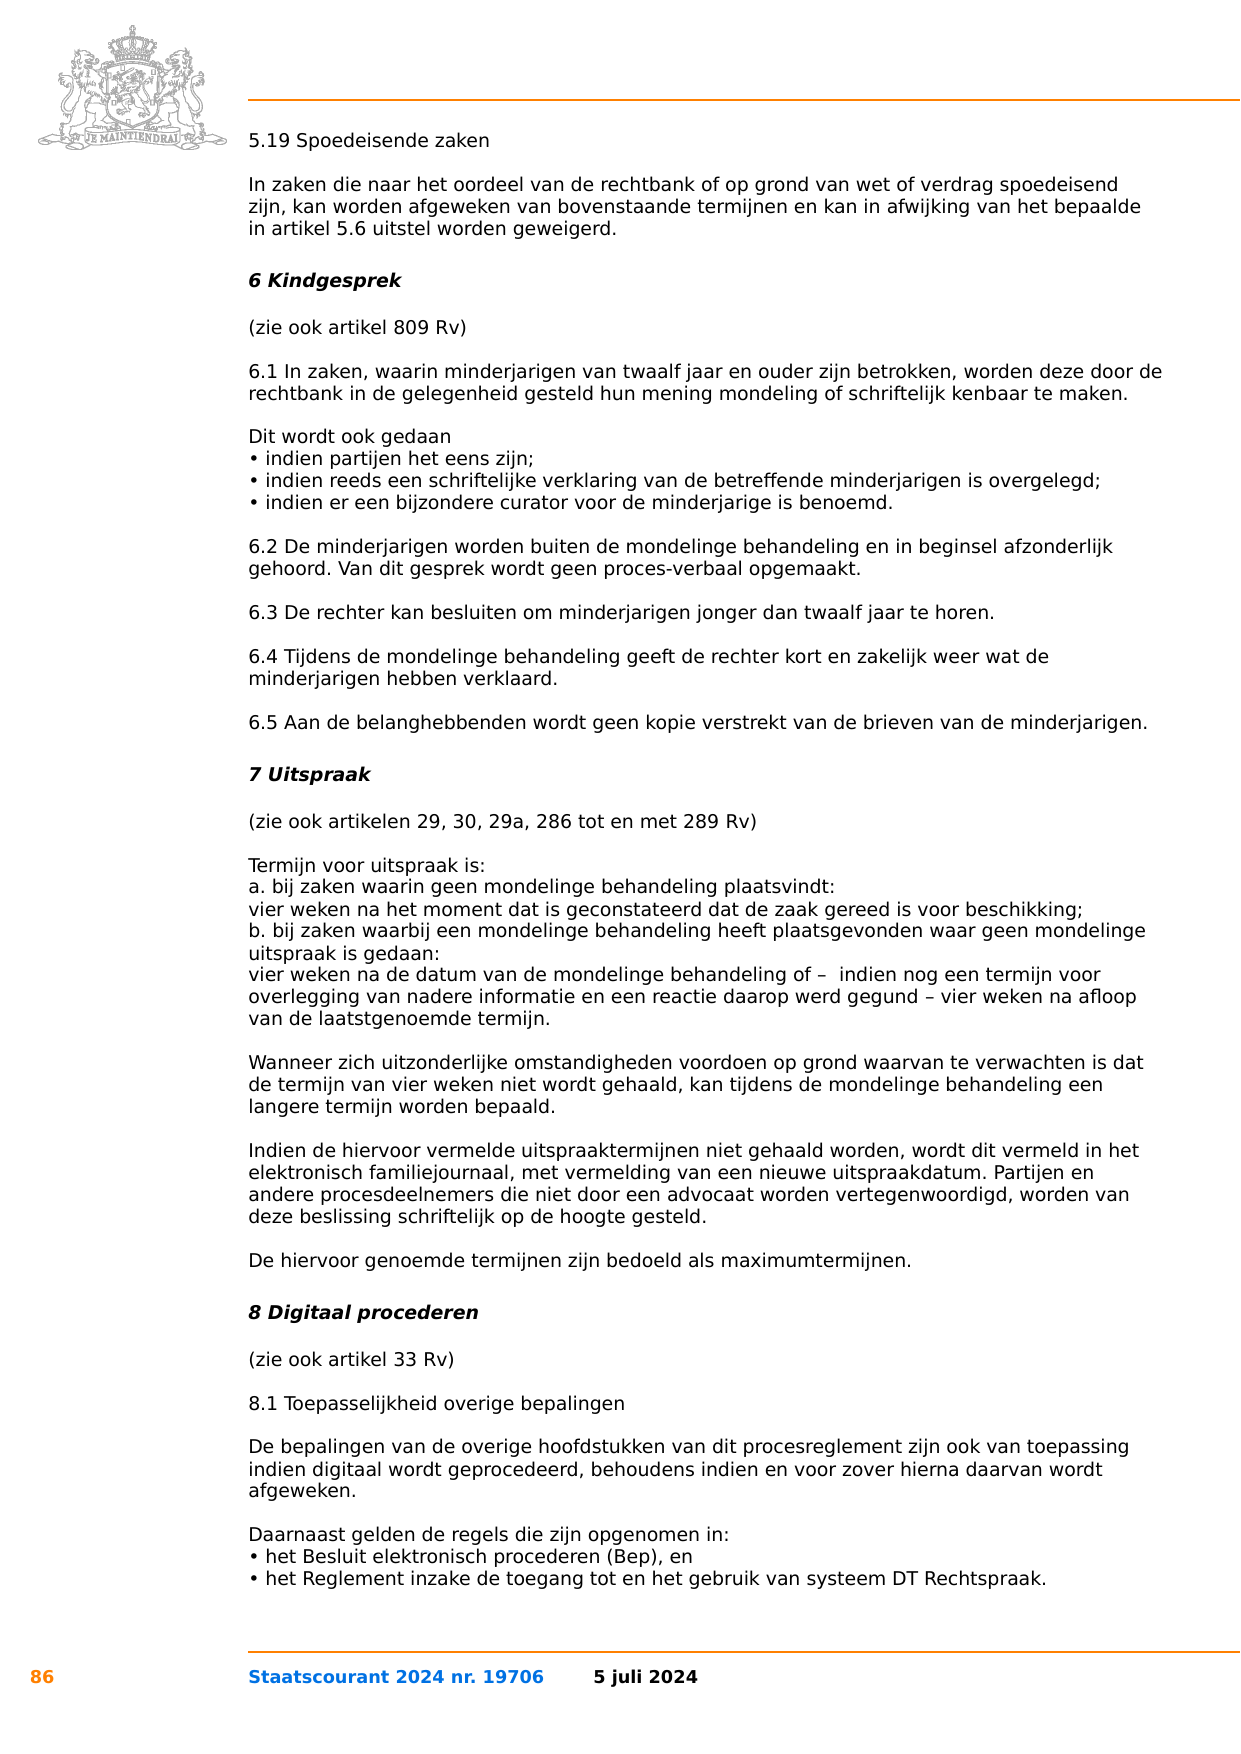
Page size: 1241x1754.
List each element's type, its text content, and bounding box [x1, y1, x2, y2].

text 6.4 Tijdens de mondelinge behandeling geeft de rechter kort en zakelijk weer wat de minderjarigen hebben verklaard. [248, 646, 1163, 690]
text 6.1 In zaken, waarin minderjarigen van twaalf jaar en ouder zijn betrokken, worden deze door de rechtbank in de gelegenheid gesteld hun mening mondeling of schriftelijk kenbaar te maken. [248, 361, 1163, 404]
subtitle 8 Digitaal procederen [248, 1302, 1163, 1324]
text In zaken die naar het oordeel van de rechtbank of op grond van wet of verdrag spoedeisend zijn, kan worden afgeweken van bovenstaande termijnen en kan in afwijking van het bepaalde in artikel 5.6 uitstel worden geweigerd. [248, 174, 1163, 240]
text • indien reeds een schriftelijke verklaring van de betreffende minderjarigen is overgelegd; [248, 470, 1163, 492]
text 6.3 De rechter kan besluiten om minderjarigen jonger dan twaalf jaar te horen. [248, 602, 1163, 624]
text De bepalingen van de overige hoofdstukken van dit procesreglement zijn ook van toepassing indien digitaal wordt geprocedeerd, behoudens indien en voor zover hierna daarvan wordt afgeweken. [248, 1436, 1163, 1502]
text Termijn voor uitspraak is: [248, 854, 1163, 876]
text • indien partijen het eens zijn; [248, 448, 1163, 470]
text b. bij zaken waarbij een mondelinge behandeling heeft plaatsgevonden waar geen mondelinge uitspraak is gedaan: [248, 920, 1163, 964]
subtitle 7 Uitspraak [248, 764, 1163, 786]
text vier weken na de datum van de mondelinge behandeling of – indien nog een termijn voor overlegging van nadere informatie en een reactie daarop werd gegund – vier weken na afloop van de laatstgenoemde termijn. [248, 964, 1163, 1030]
text De hiervoor genoemde termijnen zijn bedoeld als maximumtermijnen. [248, 1250, 1163, 1272]
text (zie ook artikelen 29, 30, 29a, 286 tot en met 289 Rv) [248, 811, 1163, 833]
subtitle 6 Kindgesprek [248, 270, 1163, 292]
text Dit wordt ook gedaan [248, 426, 1163, 448]
text • indien er een bijzondere curator voor de minderjarige is benoemd. [248, 492, 1163, 514]
text 6.2 De minderjarigen worden buiten de mondelinge behandeling en in beginsel afzonderlijk gehoord. Van dit gesprek wordt geen proces-verbaal opgemaakt. [248, 536, 1163, 580]
text (zie ook artikel 33 Rv) [248, 1349, 1163, 1371]
text • het Reglement inzake de toegang tot en het gebruik van systeem DT Rechtspraak. [248, 1568, 1163, 1590]
picture [38, 25, 227, 150]
text 5.19 Spoedeisende zaken [248, 130, 1163, 152]
text (zie ook artikel 809 Rv) [248, 317, 1163, 339]
text • het Besluit elektronisch procederen (Bep), en [248, 1546, 1163, 1568]
text Indien de hiervoor vermelde uitspraaktermijnen niet gehaald worden, wordt dit vermeld in het elektronisch familiejournaal, met vermelding van een nieuwe uitspraakdatum. Partijen en andere procesdeelnemers die niet door een advocaat worden vertegenwoordigd, worden van deze beslissing schriftelijk op de hoogte gesteld. [248, 1140, 1163, 1228]
text a. bij zaken waarin geen mondelinge behandeling plaatsvindt: [248, 876, 1163, 898]
text Wanneer zich uitzonderlijke omstandigheden voordoen op grond waarvan te verwachten is dat de termijn van vier weken niet wordt gehaald, kan tijdens de mondelinge behandeling een langere termijn worden bepaald. [248, 1052, 1163, 1118]
text vier weken na het moment dat is geconstateerd dat de zaak gereed is voor beschikking; [248, 898, 1163, 920]
text 6.5 Aan de belanghebbenden wordt geen kopie verstrekt van de brieven van de minderjarigen. [248, 712, 1163, 734]
text Daarnaast gelden de regels die zijn opgenomen in: [248, 1524, 1163, 1546]
text 8.1 Toepasselijkheid overige bepalingen [248, 1393, 1163, 1414]
